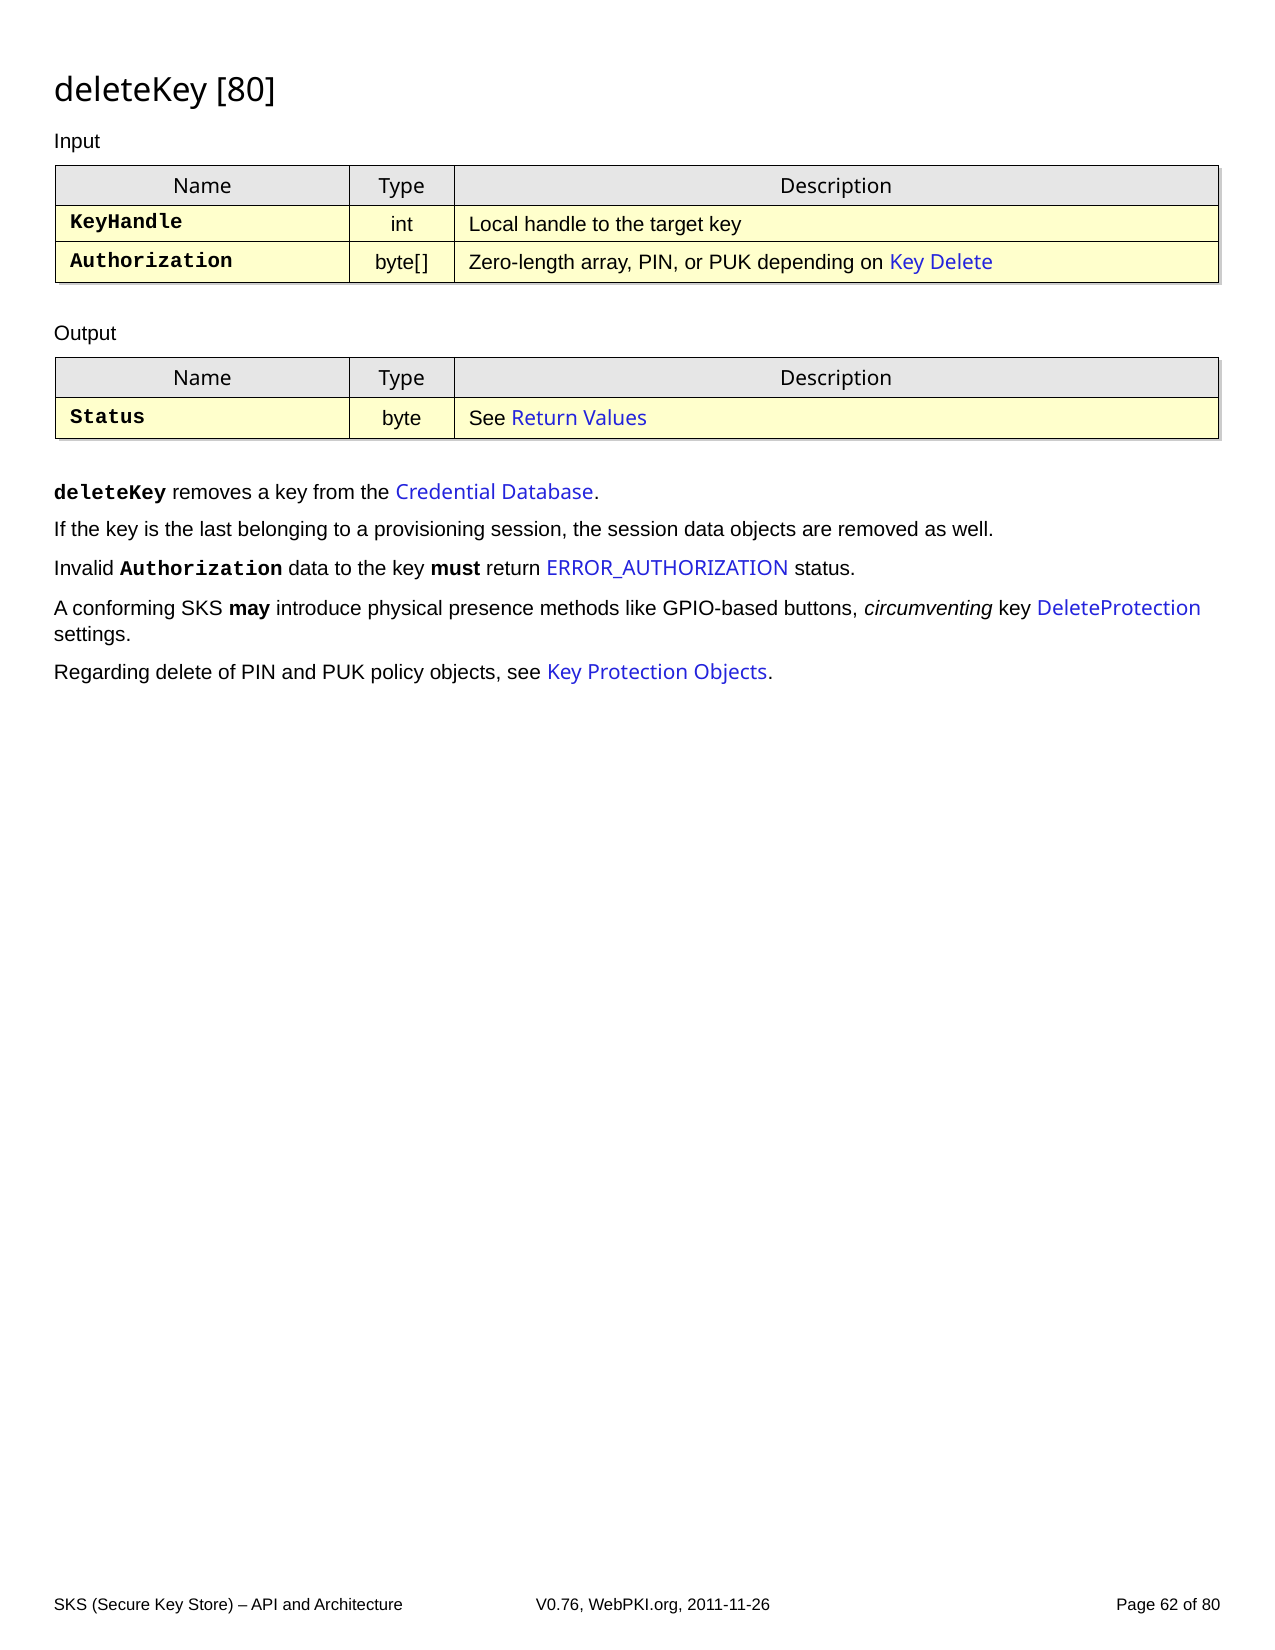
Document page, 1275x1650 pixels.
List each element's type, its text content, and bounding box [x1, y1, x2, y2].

table_header Name [56, 358, 349, 397]
table_cell Authorization [56, 242, 349, 282]
table_header Type [350, 166, 454, 205]
table_cell byte⁮[ ] [350, 242, 454, 282]
table_cell Status [56, 398, 349, 438]
text A conforming SKS may introduce physical presence methods like GPIO-based buttons, circumventing key DeleteProtection settings. [54, 593, 1221, 646]
table_header Description [455, 358, 1218, 397]
table_header Name [56, 166, 349, 205]
text If the key is the last belonging to a provisioning session, the session data objects are removed as well. [54, 517, 1221, 541]
table_header Type [350, 358, 454, 397]
text deleteKey removes a key from the Credential Database. [54, 477, 1221, 506]
table_cell Zero-length array, PIN, or PUK depending on Key Delete [455, 242, 1218, 282]
subtitle deleteKey [80] [54, 66, 1221, 111]
table_cell int [350, 206, 454, 241]
table_cell KeyHandle [56, 206, 349, 241]
text Invalid Authorization data to the key must return ERROR_AUTHORIZATION status. [54, 553, 1221, 582]
table_cell Local handle to the target key [455, 206, 1218, 241]
table_header Description [455, 166, 1218, 205]
text Output [54, 321, 1221, 345]
table_cell See Return Values [455, 398, 1218, 438]
table_cell byte [350, 398, 454, 438]
text Regarding delete of PIN and PUK policy objects, see Key Protection Objects. [54, 657, 1221, 686]
text Input [54, 129, 1221, 153]
